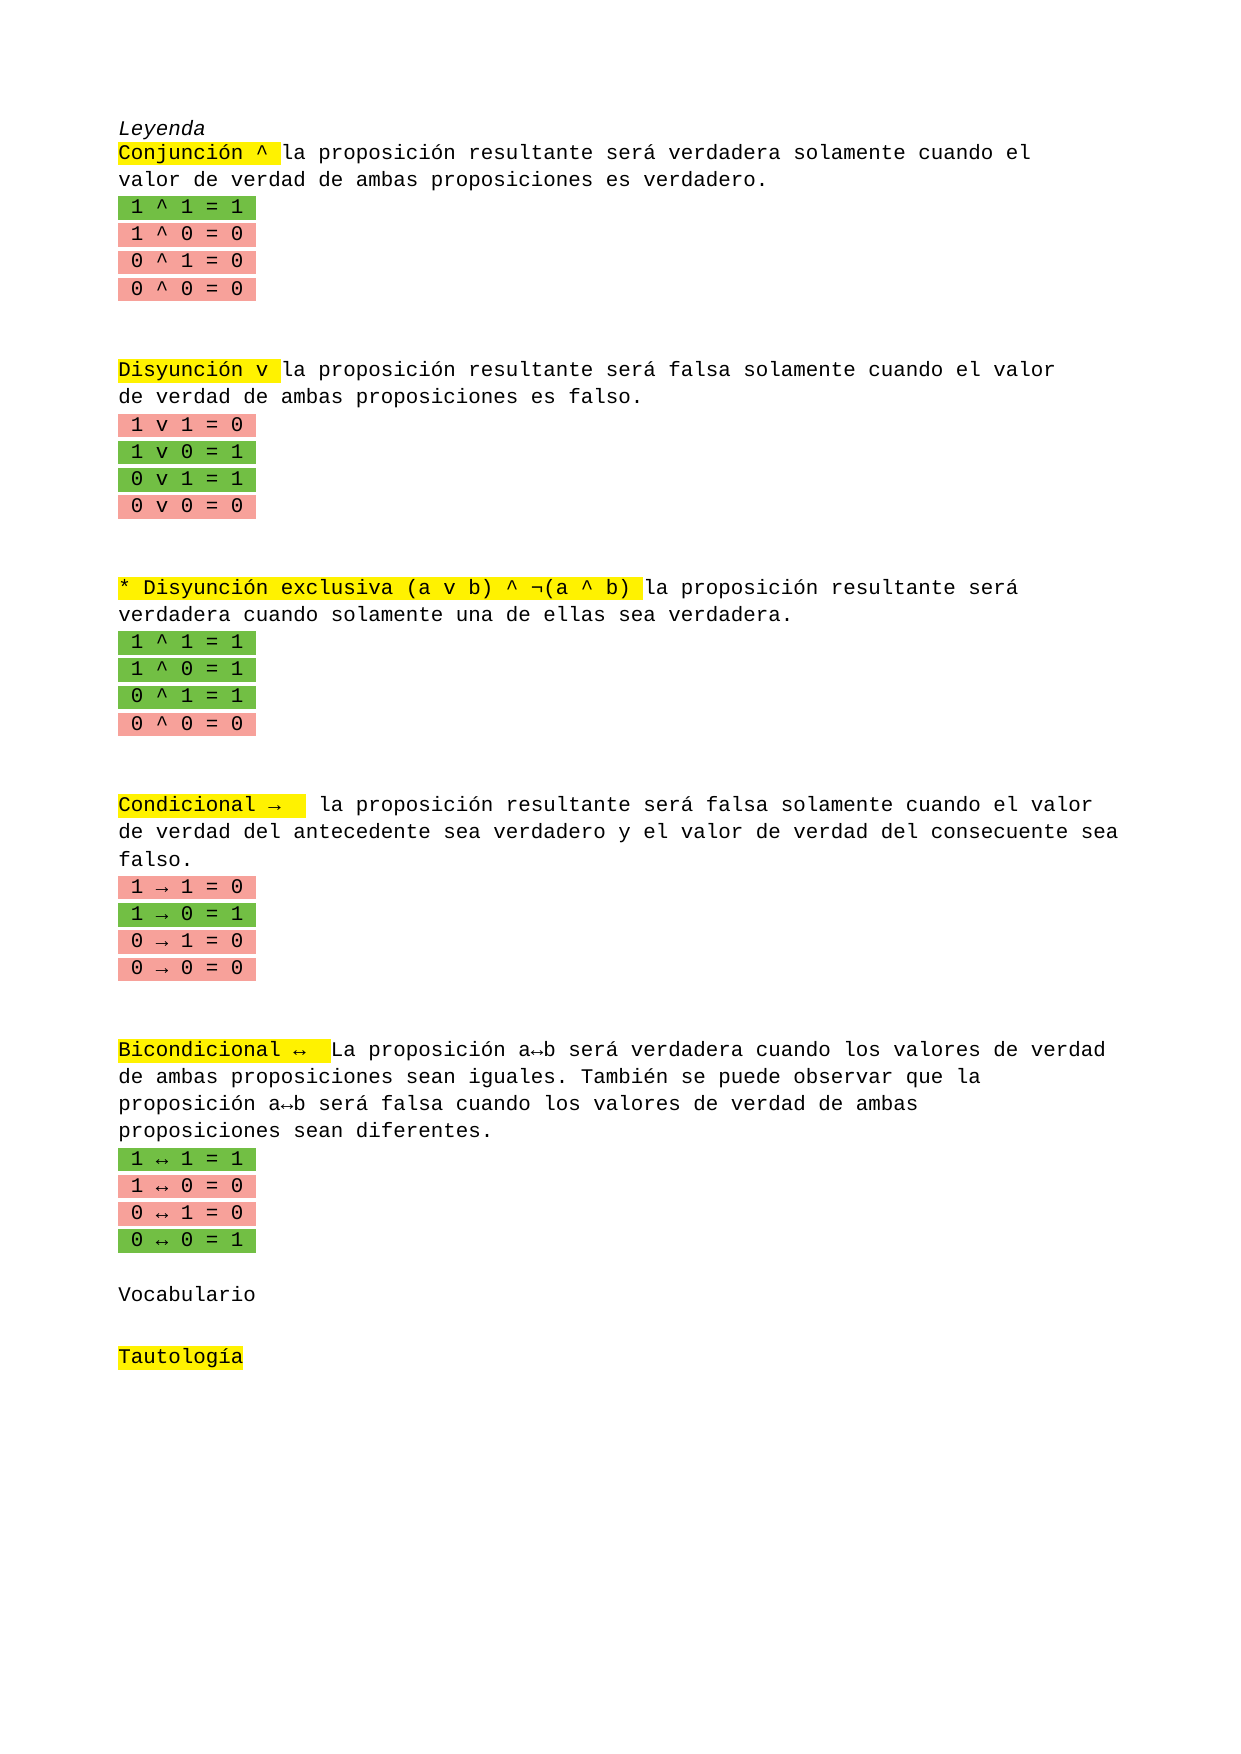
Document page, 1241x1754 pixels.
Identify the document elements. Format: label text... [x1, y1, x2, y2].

text 0 → 1 = 0 [118, 930, 1122, 954]
text 1 ↔ 0 = 0 [118, 1175, 1122, 1198]
text 0 ^ 0 = 0 [118, 278, 1122, 301]
text 0 ^ 0 = 0 [118, 713, 1122, 736]
text de verdad de ambas proposiciones es falso. [118, 386, 1122, 410]
text 1 ^ 1 = 1 [118, 631, 1122, 655]
text Leyenda [118, 118, 1122, 142]
text 1 → 1 = 0 [118, 876, 1122, 899]
text 0 ↔ 1 = 0 [118, 1202, 1122, 1226]
text Bicondicional ↔ La proposición a↔b será verdadera cuando los valores de verdad de ambas proposiciones sean iguales. También se puede observar que la [118, 1039, 1122, 1090]
text 1 ↔ 1 = 1 [118, 1148, 1122, 1171]
text 0 → 0 = 0 [118, 957, 1122, 981]
text 0 ^ 1 = 1 [118, 686, 1122, 709]
text valor de verdad de ambas proposiciones es verdadero. [118, 169, 1122, 193]
text Condicional → la proposición resultante será falsa solamente cuando el valor de verdad del antecedente sea verdadero y el valor de verdad del consecuente sea falso. [118, 794, 1122, 872]
text 0 v 0 = 0 [118, 495, 1122, 519]
text Conjunción ^ la proposición resultante será verdadera solamente cuando el [118, 142, 1122, 165]
text 1 v 0 = 1 [118, 441, 1122, 464]
text 0 ^ 1 = 0 [118, 251, 1122, 274]
text proposiciones sean diferentes. [118, 1121, 1122, 1144]
text Tautología [118, 1346, 1122, 1370]
text 1 → 0 = 1 [118, 903, 1122, 927]
text * Disyunción exclusiva (a v b) ^ ¬(a ^ b) la proposición resultante será verdadera cuando solamente una de ellas sea verdadera. [118, 577, 1122, 628]
text proposición a↔b será falsa cuando los valores de verdad de ambas [118, 1093, 1122, 1117]
text 1 v 1 = 0 [118, 414, 1122, 437]
text 1 ^ 0 = 0 [118, 223, 1122, 247]
text 1 ^ 1 = 1 [118, 196, 1122, 220]
text 1 ^ 0 = 1 [118, 658, 1122, 682]
text Vocabulario [118, 1284, 1122, 1307]
text Disyunción v la proposición resultante será falsa solamente cuando el valor [118, 359, 1122, 383]
text 0 ↔ 0 = 1 [118, 1229, 1122, 1253]
text 0 v 1 = 1 [118, 468, 1122, 492]
